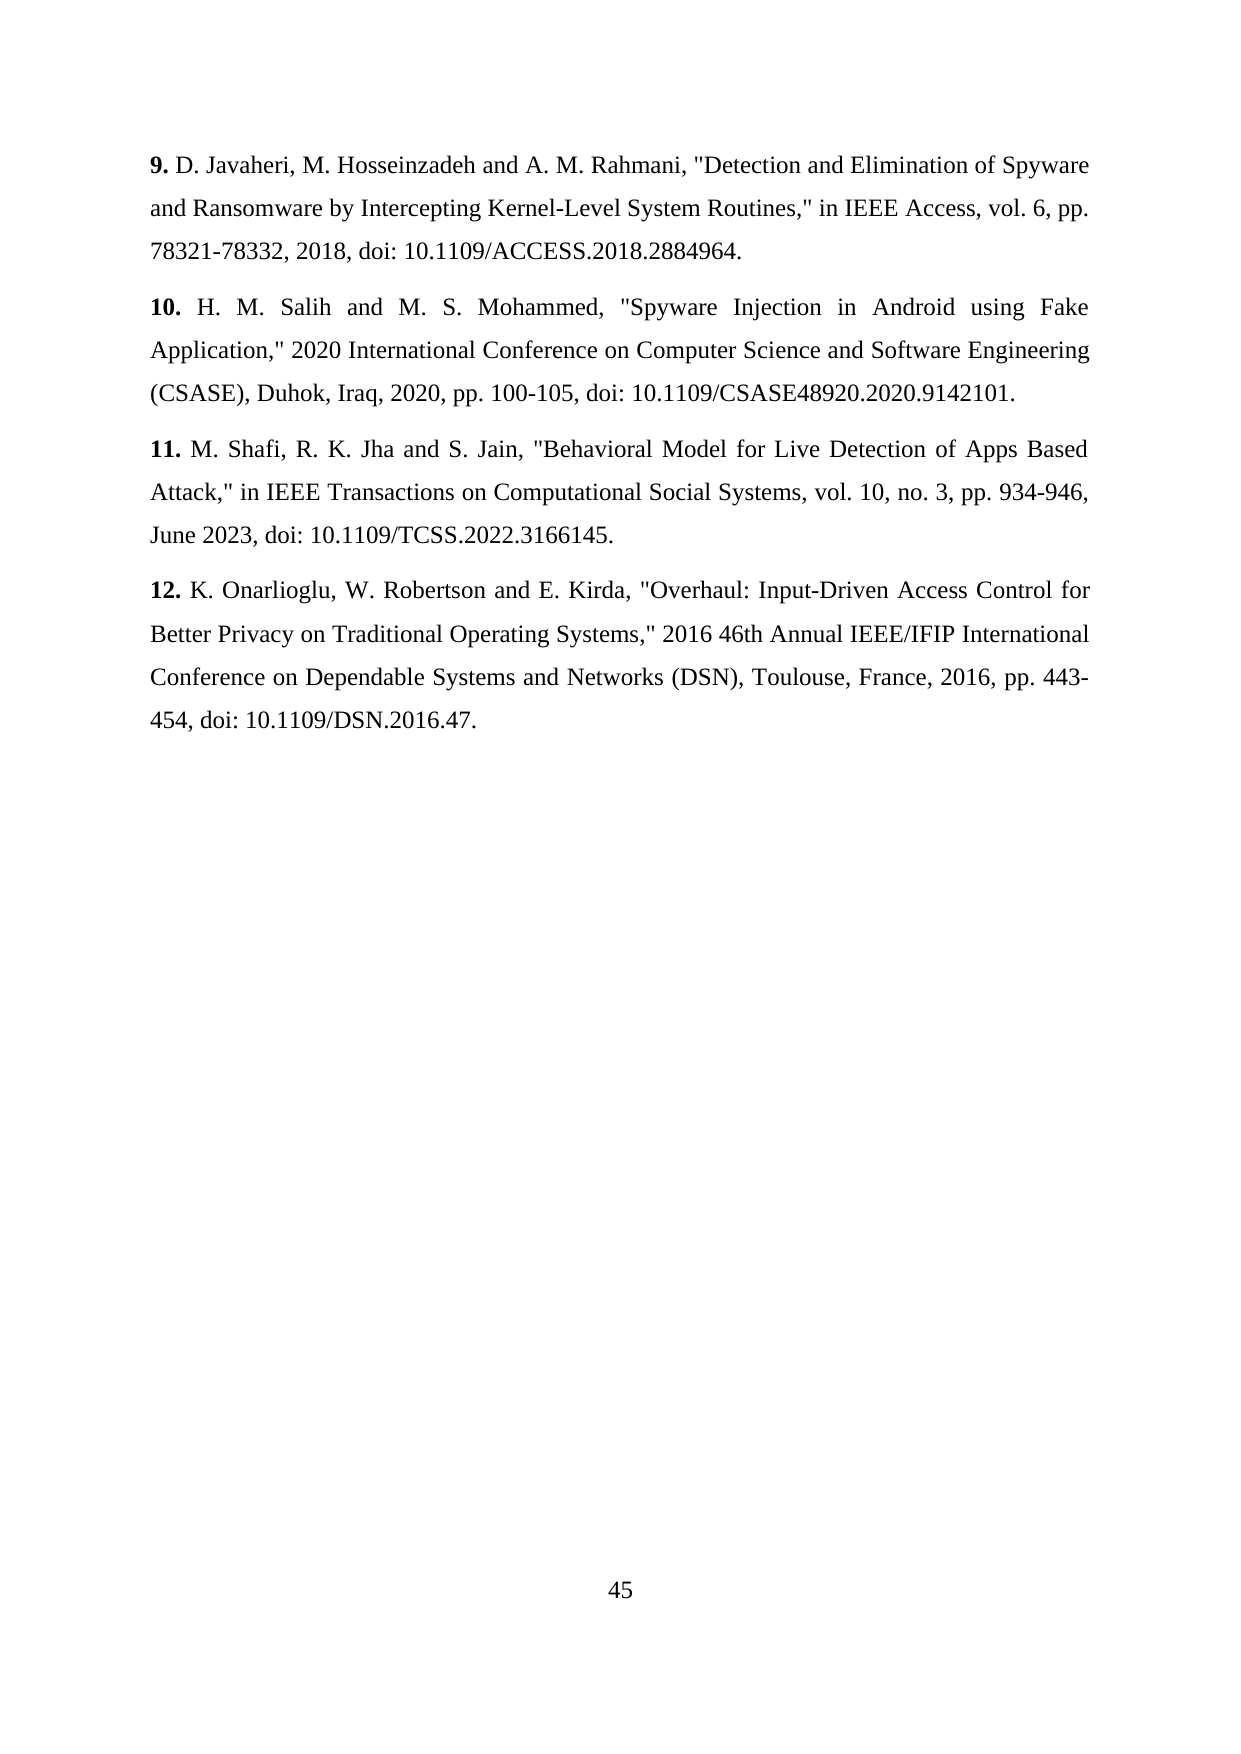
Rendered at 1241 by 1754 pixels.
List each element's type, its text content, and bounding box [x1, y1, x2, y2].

text 10. H. M. Salih and M. S. Mohammed, "Spyware Injection in Android using Fake Application," 2020 International Conference on Computer Science and Software Engineering (CSASE), Duhok, Iraq, 2020, pp. 100-105, doi: 10.1109/CSASE48920.2020.9142101. [150, 292, 1091, 407]
text 9. D. Javaheri, M. Hosseinzadeh and A. M. Rahmani, "Detection and Elimination of Spyware and Ransomware by Intercepting Kernel-Level System Routines," in IEEE Access, vol. 6, pp. 78321-78332, 2018, doi: 10.1109/ACCESS.2018.2884964. [150, 150, 1091, 265]
text 11. M. Shafi, R. K. Jha and S. Jain, "Behavioral Model for Live Detection of Apps Based Attack," in IEEE Transactions on Computational Social Systems, vol. 10, no. 3, pp. 934-946, June 2023, doi: 10.1109/TCSS.2022.3166145. [150, 434, 1091, 549]
text 12. K. Onarlioglu, W. Robertson and E. Kirda, "Overhaul: Input-Driven Access Control for Better Privacy on Traditional Operating Systems," 2016 46th Annual IEEE/IFIP International Conference on Dependable Systems and Networks (DSN), Toulouse, France, 2016, pp. 443-454, doi: 10.1109/DSN.2016.47. [150, 576, 1091, 734]
